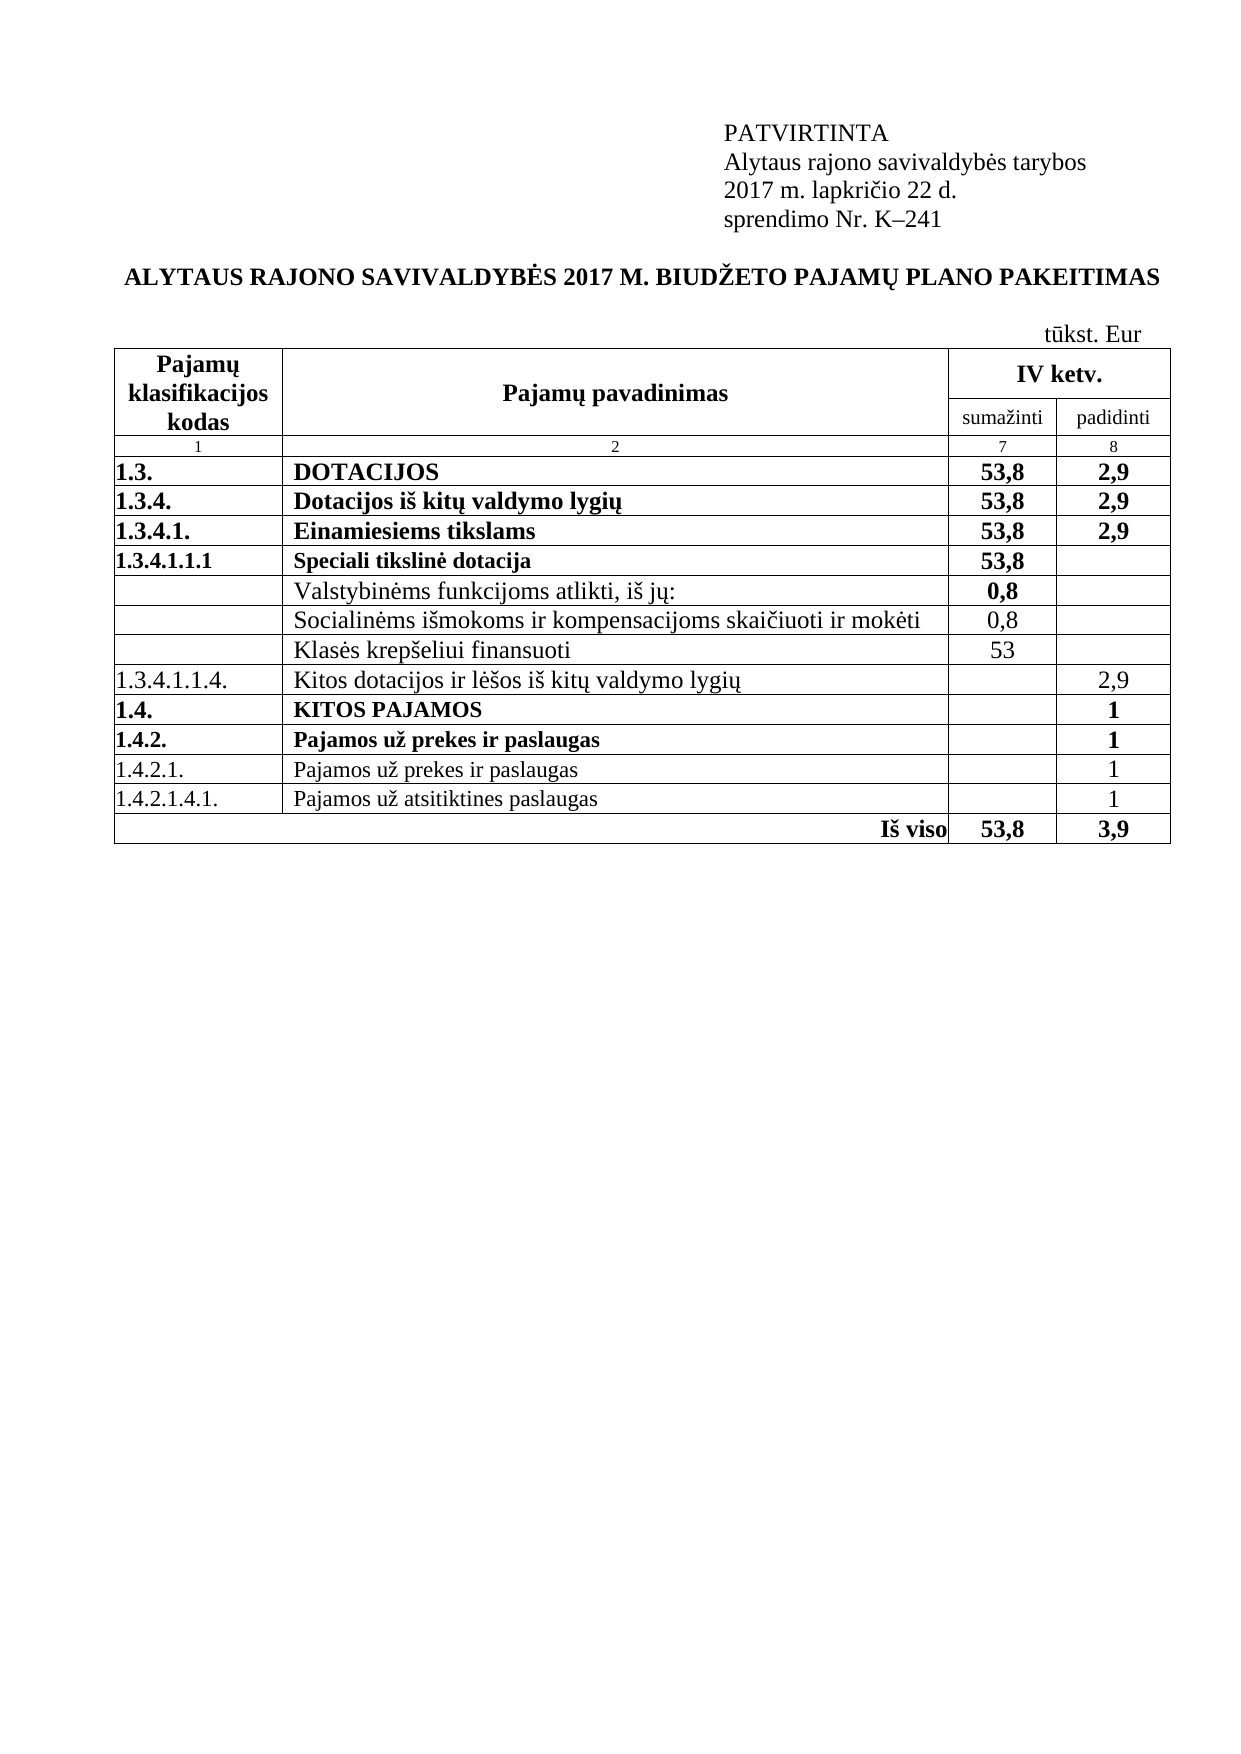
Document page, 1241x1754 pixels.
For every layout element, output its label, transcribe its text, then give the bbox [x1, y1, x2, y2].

table_cell 1.4. [115, 695, 282, 724]
table_cell KITOS PAJAMOS [283, 695, 948, 724]
table_cell Valstybinėms funkcijoms atlikti, iš jų: [283, 576, 948, 604]
table_cell Pajamos už prekes ir paslaugas [283, 725, 948, 753]
table_cell 53 [949, 635, 1056, 664]
table_cell Iš viso [115, 814, 948, 843]
table_cell padidinti [1057, 399, 1170, 435]
table_cell 53,8 [949, 457, 1056, 485]
text Alytaus rajono savivaldybės tarybos [103, 147, 1181, 176]
table_cell Pajamos už prekes ir paslaugas [283, 755, 948, 783]
table_cell Einamiesiems tikslams [283, 516, 948, 545]
table_cell 1.3. [115, 457, 282, 485]
table_cell 2,9 [1057, 486, 1170, 515]
table_cell 1 [115, 436, 282, 456]
table_cell sumažinti [949, 399, 1056, 435]
table_cell 1 [1057, 725, 1170, 753]
table_cell 1.4.2.1.4.1. [115, 784, 282, 813]
table_cell [1057, 606, 1170, 634]
text PATVIRTINTA [588, 118, 1181, 147]
table_cell 1.3.4.1.1.4. [115, 665, 282, 694]
table_cell 2,9 [1057, 457, 1170, 485]
table_cell Speciali tikslinė dotacija [283, 546, 948, 575]
table_cell 2,9 [1057, 665, 1170, 694]
table_cell 53,8 [949, 814, 1056, 843]
table_header Pajamų pavadinimas [283, 349, 948, 435]
table_cell Dotacijos iš kitų valdymo lygių [283, 486, 948, 515]
table_cell 0,8 [949, 606, 1056, 634]
table_cell [115, 576, 282, 604]
text tūkst. Eur [778, 319, 1181, 348]
table_cell [949, 695, 1056, 724]
table_cell 2 [283, 436, 948, 456]
table_cell Pajamos už atsitiktines paslaugas [283, 784, 948, 813]
table_cell 1 [1057, 695, 1170, 724]
table_cell [115, 606, 282, 634]
table_cell 53,8 [949, 486, 1056, 515]
table_cell DOTACIJOS [283, 457, 948, 485]
table_cell [949, 784, 1056, 813]
table_cell [949, 725, 1056, 753]
table_cell 1.3.4.1.1.1 [115, 546, 282, 575]
text 2017 m. lapkričio 22 d. [103, 176, 1181, 204]
table_cell 3,9 [1057, 814, 1170, 843]
table_cell 1 [1057, 755, 1170, 783]
table_cell 1 [1057, 784, 1170, 813]
table_cell 1.3.4.1. [115, 516, 282, 545]
table_cell [1057, 576, 1170, 604]
table_cell 0,8 [949, 576, 1056, 604]
table_cell [949, 755, 1056, 783]
table_cell [1057, 546, 1170, 575]
table_cell Socialinėms išmokoms ir kompensacijoms skaičiuoti ir mokėti [283, 606, 948, 634]
table_cell Kitos dotacijos ir lėšos iš kitų valdymo lygių [283, 665, 948, 694]
table_header Pajamų klasifikacijos kodas [115, 349, 282, 435]
text ALYTAUS RAJONO SAVIVALDYBĖS 2017 M. BIUDŽETO PAJAMŲ PLANO PAKEITIMAS [103, 262, 1181, 291]
table_cell [949, 665, 1056, 694]
table_cell 1.4.2. [115, 725, 282, 753]
text sprendimo Nr. K–241 [103, 204, 1181, 233]
table_cell [1057, 635, 1170, 664]
table_cell 7 [949, 436, 1056, 456]
table_cell 53,8 [949, 546, 1056, 575]
table_header IV ketv. [949, 349, 1170, 397]
table_cell 1.3.4. [115, 486, 282, 515]
table_cell 1.4.2.1. [115, 755, 282, 783]
table_cell 53,8 [949, 516, 1056, 545]
table_cell 2,9 [1057, 516, 1170, 545]
table_cell [115, 635, 282, 664]
table_cell Klasės krepšeliui finansuoti [283, 635, 948, 664]
table_cell 8 [1057, 436, 1170, 456]
